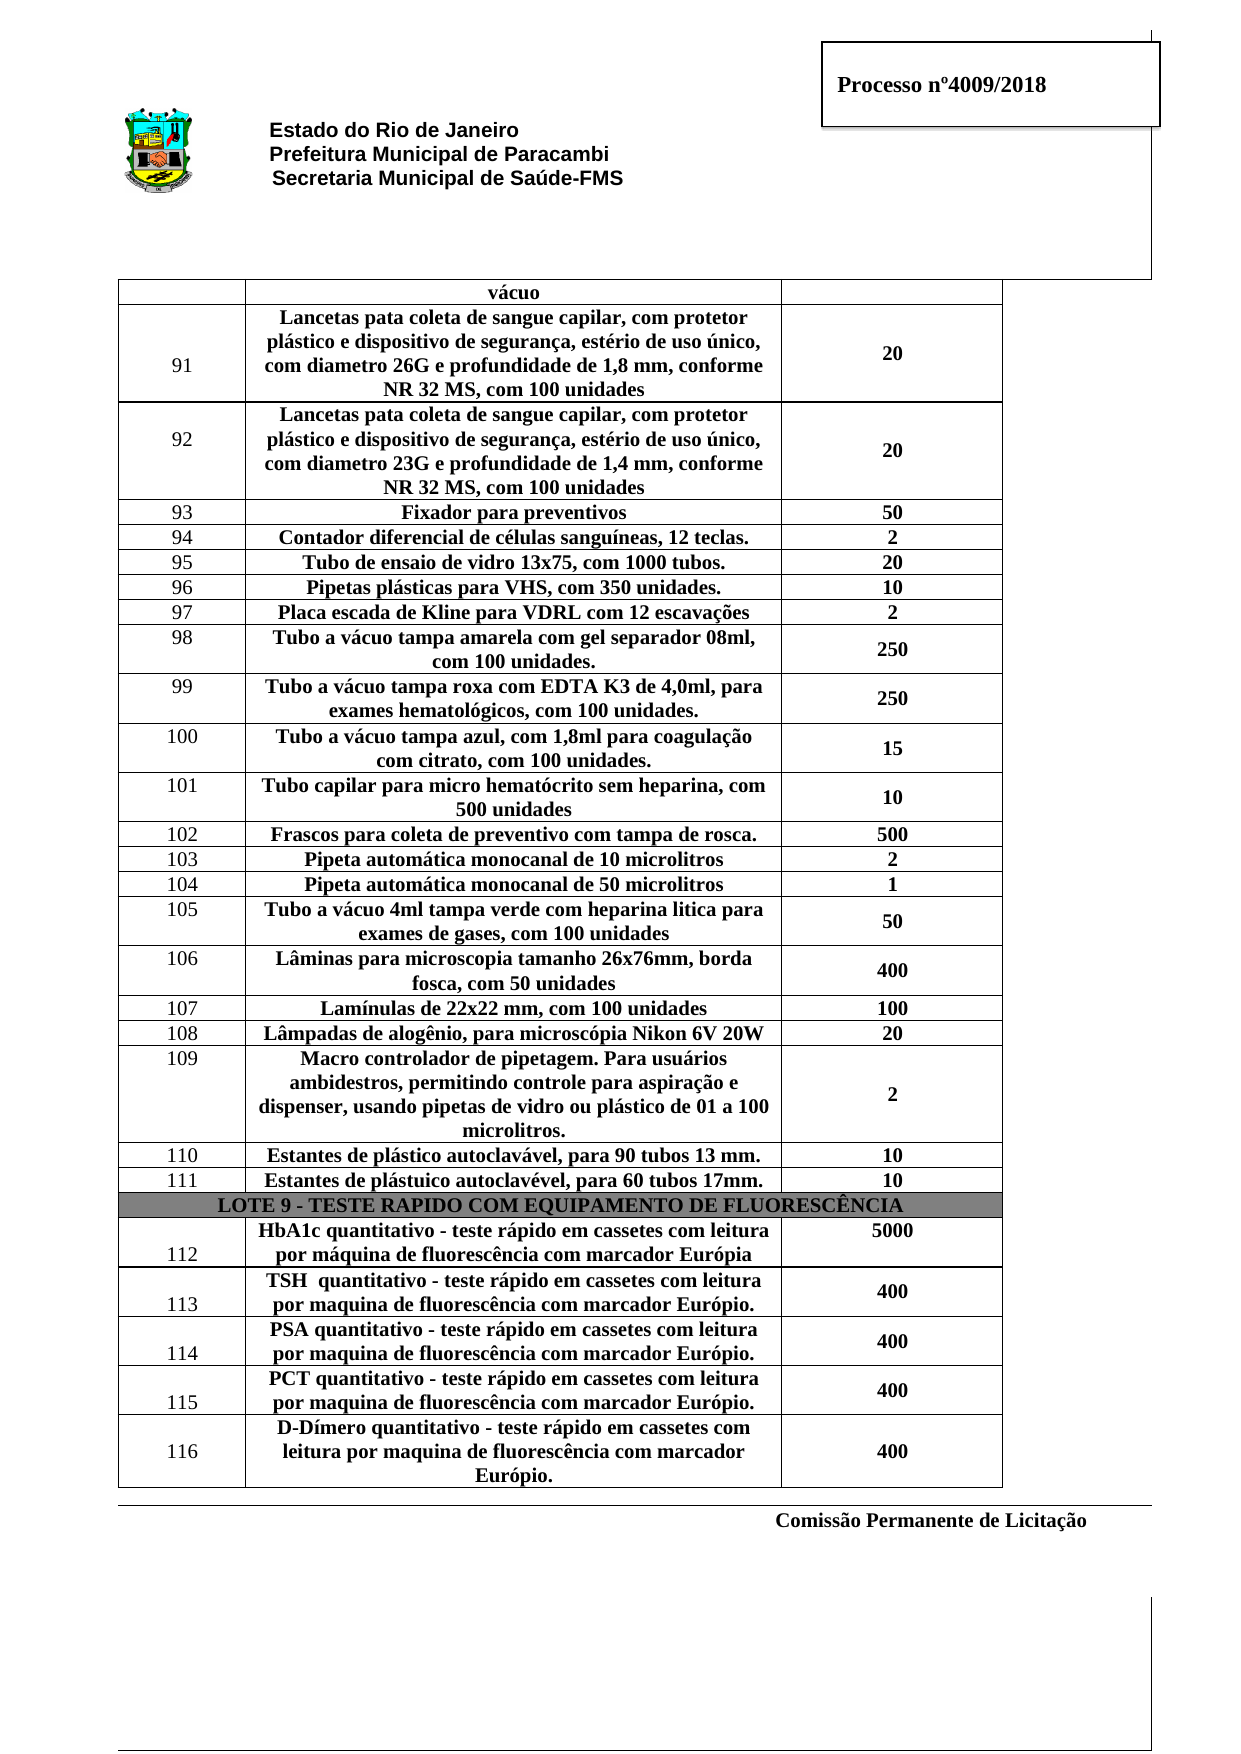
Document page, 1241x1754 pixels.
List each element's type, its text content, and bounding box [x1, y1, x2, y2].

table_cell 5000 [782, 1218, 1002, 1266]
table_cell 100 [119, 724, 245, 772]
table_cell 110 [119, 1143, 245, 1167]
table_cell 10 [782, 773, 1002, 821]
table_cell Contador diferencial de células sanguíneas, 12 teclas. [246, 525, 781, 549]
table_cell Tubo de ensaio de vidro 13x75, com 1000 tubos. [246, 550, 781, 574]
table_cell 20 [782, 403, 1002, 499]
table_cell 105 [119, 897, 245, 945]
table_cell [119, 280, 245, 304]
table_cell 97 [119, 600, 245, 624]
table_cell 400 [782, 946, 1002, 994]
table_cell 2 [782, 847, 1002, 871]
table_cell 2 [782, 1046, 1002, 1142]
table_cell Frascos para coleta de preventivo com tampa de rosca. [246, 822, 781, 846]
table_cell Macro controlador de pipetagem. Para usuários ambidestros, permitindo controle para aspiração e dispenser, usando pipetas de vidro ou plástico de 01 a 100 microlitros. [246, 1046, 781, 1142]
table_cell 91 [119, 305, 245, 401]
table_cell 20 [782, 305, 1002, 401]
table_cell TSH quantitativo - teste rápido em cassetes com leitura por maquina de fluorescência com marcador Európio. [246, 1268, 781, 1316]
table_cell 115 [119, 1366, 245, 1414]
table_cell 10 [782, 1143, 1002, 1167]
table_cell 15 [782, 724, 1002, 772]
table_cell Tubo a vácuo tampa azul, com 1,8ml para coagulação com citrato, com 100 unidades. [246, 724, 781, 772]
table_cell Pipeta automática monocanal de 50 microlitros [246, 872, 781, 896]
table_cell 400 [782, 1366, 1002, 1414]
table_cell Lancetas pata coleta de sangue capilar, com protetor plástico e dispositivo de segurança, estério de uso único, com diametro 26G e profundidade de 1,8 mm, conforme NR 32 MS, com 100 unidades [246, 305, 781, 401]
table_cell PCT quantitativo - teste rápido em cassetes com leitura por maquina de fluorescência com marcador Európio. [246, 1366, 781, 1414]
table_cell 400 [782, 1415, 1002, 1487]
table_cell 2 [782, 600, 1002, 624]
table_cell Tubo capilar para micro hematócrito sem heparina, com 500 unidades [246, 773, 781, 821]
table_cell vácuo [246, 280, 781, 304]
table_cell 109 [119, 1046, 245, 1142]
table_cell 98 [119, 625, 245, 673]
table_cell 500 [782, 822, 1002, 846]
table_cell 50 [782, 897, 1002, 945]
table_cell D-Dímero quantitativo - teste rápido em cassetes com leitura por maquina de fluorescência com marcador Európio. [246, 1415, 781, 1487]
table_cell 108 [119, 1021, 245, 1045]
table_cell 104 [119, 872, 245, 896]
table_cell 102 [119, 822, 245, 846]
table_cell Estantes de plástuico autoclavével, para 60 tubos 17mm. [246, 1168, 781, 1192]
table_cell Tubo a vácuo tampa amarela com gel separador 08ml, com 100 unidades. [246, 625, 781, 673]
table_cell 250 [782, 674, 1002, 722]
table_cell 99 [119, 674, 245, 722]
table_cell Tubo a vácuo 4ml tampa verde com heparina litica para exames de gases, com 100 unidades [246, 897, 781, 945]
table_cell 92 [119, 403, 245, 499]
table_cell 400 [782, 1317, 1002, 1365]
table_cell 100 [782, 996, 1002, 1019]
table_cell LOTE 9 - TESTE RAPIDO COM EQUIPAMENTO DE FLUORESCÊNCIA [119, 1193, 1002, 1217]
table_cell 93 [119, 500, 245, 524]
table_cell PSA quantitativo - teste rápido em cassetes com leitura por maquina de fluorescência com marcador Európio. [246, 1317, 781, 1365]
table_cell Lamínulas de 22x22 mm, com 100 unidades [246, 996, 781, 1019]
table_cell Lâminas para microscopia tamanho 26x76mm, borda fosca, com 50 unidades [246, 946, 781, 994]
table_cell Pipeta automática monocanal de 10 microlitros [246, 847, 781, 871]
table_cell HbA1c quantitativo - teste rápido em cassetes com leitura por máquina de fluorescência com marcador Európia [246, 1218, 781, 1266]
table_cell 94 [119, 525, 245, 549]
table_cell 1 [782, 872, 1002, 896]
table_cell 95 [119, 550, 245, 574]
table_cell 10 [782, 575, 1002, 599]
table_cell 50 [782, 500, 1002, 524]
table_cell Tubo a vácuo tampa roxa com EDTA K3 de 4,0ml, para exames hematológicos, com 100 unidades. [246, 674, 781, 722]
table_cell 96 [119, 575, 245, 599]
table_cell Lâmpadas de alogênio, para microscópia Nikon 6V 20W [246, 1021, 781, 1045]
table_cell 400 [782, 1268, 1002, 1316]
table_cell Placa escada de Kline para VDRL com 12 escavações [246, 600, 781, 624]
table_cell 20 [782, 550, 1002, 574]
table_cell Pipetas plásticas para VHS, com 350 unidades. [246, 575, 781, 599]
table_cell 2 [782, 525, 1002, 549]
table_cell 113 [119, 1268, 245, 1316]
table_cell 112 [119, 1218, 245, 1266]
table_cell 107 [119, 996, 245, 1019]
table_cell 103 [119, 847, 245, 871]
table_cell 250 [782, 625, 1002, 673]
table_cell 106 [119, 946, 245, 994]
table_cell Lancetas pata coleta de sangue capilar, com protetor plástico e dispositivo de segurança, estério de uso único, com diametro 23G e profundidade de 1,4 mm, conforme NR 32 MS, com 100 unidades [246, 403, 781, 499]
table_cell [782, 280, 1002, 304]
table_cell 101 [119, 773, 245, 821]
table_cell 20 [782, 1021, 1002, 1045]
table_cell 116 [119, 1415, 245, 1487]
table_cell 114 [119, 1317, 245, 1365]
table_cell 111 [119, 1168, 245, 1192]
table_cell Estantes de plástico autoclavável, para 90 tubos 13 mm. [246, 1143, 781, 1167]
table_cell Fixador para preventivos [246, 500, 781, 524]
table_cell 10 [782, 1168, 1002, 1192]
